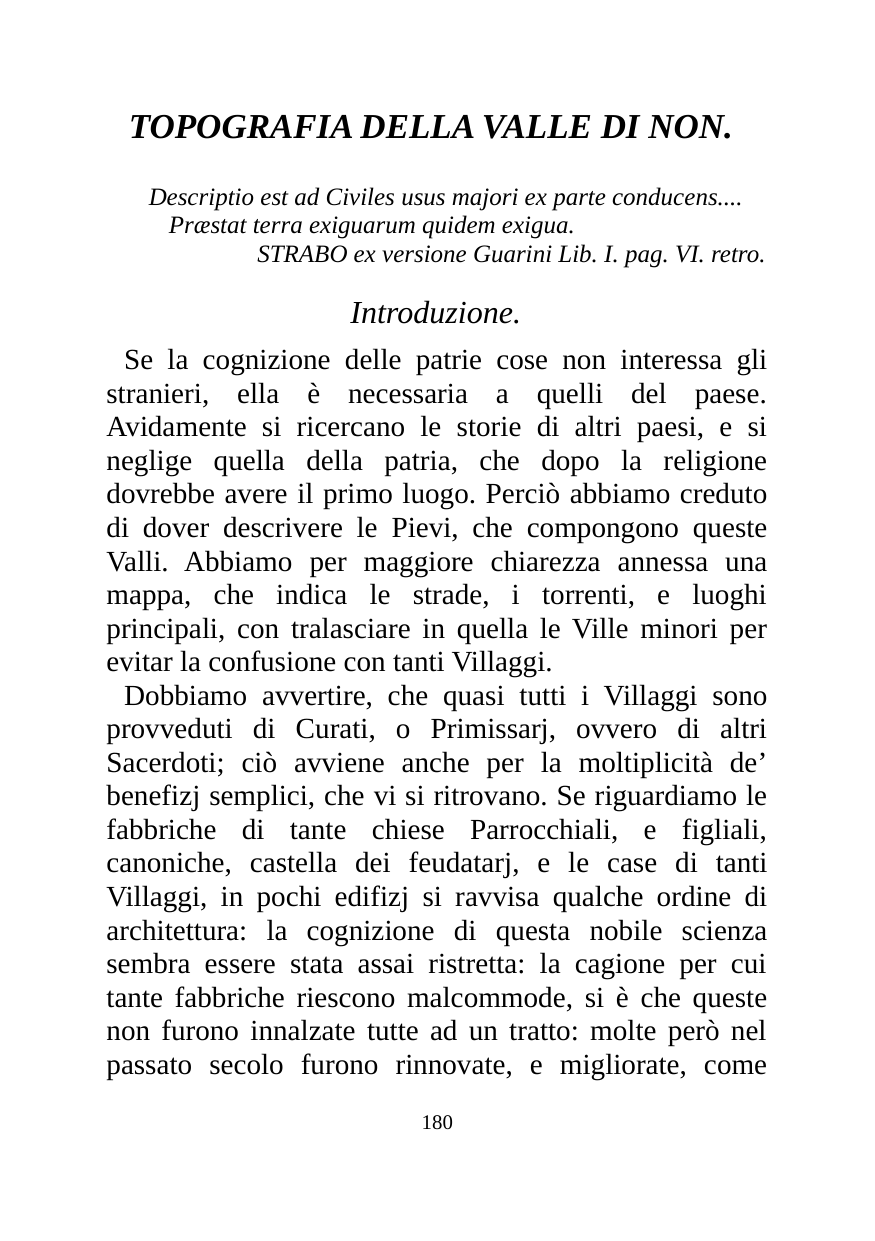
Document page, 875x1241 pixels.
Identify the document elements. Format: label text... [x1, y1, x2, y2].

text STRABO ex versione Guarini Lib. I. pag. VI. retro. [106, 239, 768, 268]
text Præstat terra exiguarum quidem exigua. [169, 211, 768, 239]
subtitle Introduzione. [106, 293, 768, 330]
subtitle TOPOGRAFIA DELLA VALLE DI NON. [106, 106, 768, 146]
text Dobbiamo avvertire, che quasi tutti i Villaggi sono provveduti di Curati, o Primissarj, ovvero di altri Sacerdoti; ciò avviene anche per la moltiplicità de’ benefizj semplici, che vi si ritrovano. Se riguardiamo le fabbriche di tante chiese Parrocchiali, e figliali, canoniche, castella dei feudatarj, e le case di tanti Villaggi, in pochi edifizj si ravvisa qualche ordine di architettura: la cognizione di questa nobile scienza sembra essere stata assai ristretta: la cagione per cui tante fabbriche riescono malcommode, si è che queste non furono innalzate tutte ad un tratto: molte però nel passato secolo furono rinnovate, e migliorate, come [106, 678, 768, 1080]
text Descriptio est ad Civiles usus majori ex parte conducens.... [148, 182, 768, 211]
text Se la cognizione delle patrie cose non interessa gli stranieri, ella è necessaria a quelli del paese. Avidamente si ricercano le storie di altri paesi, e si neglige quella della patria, che dopo la religione dovrebbe avere il primo luogo. Perciò abbiamo creduto di dover descrivere le Pievi, che compongono queste Valli. Abbiamo per maggiore chiarezza annessa una mappa, che indica le strade, i torrenti, e luoghi principali, con tralasciare in quella le Ville minori per evitar la confusione con tanti Villaggi. [106, 342, 768, 678]
